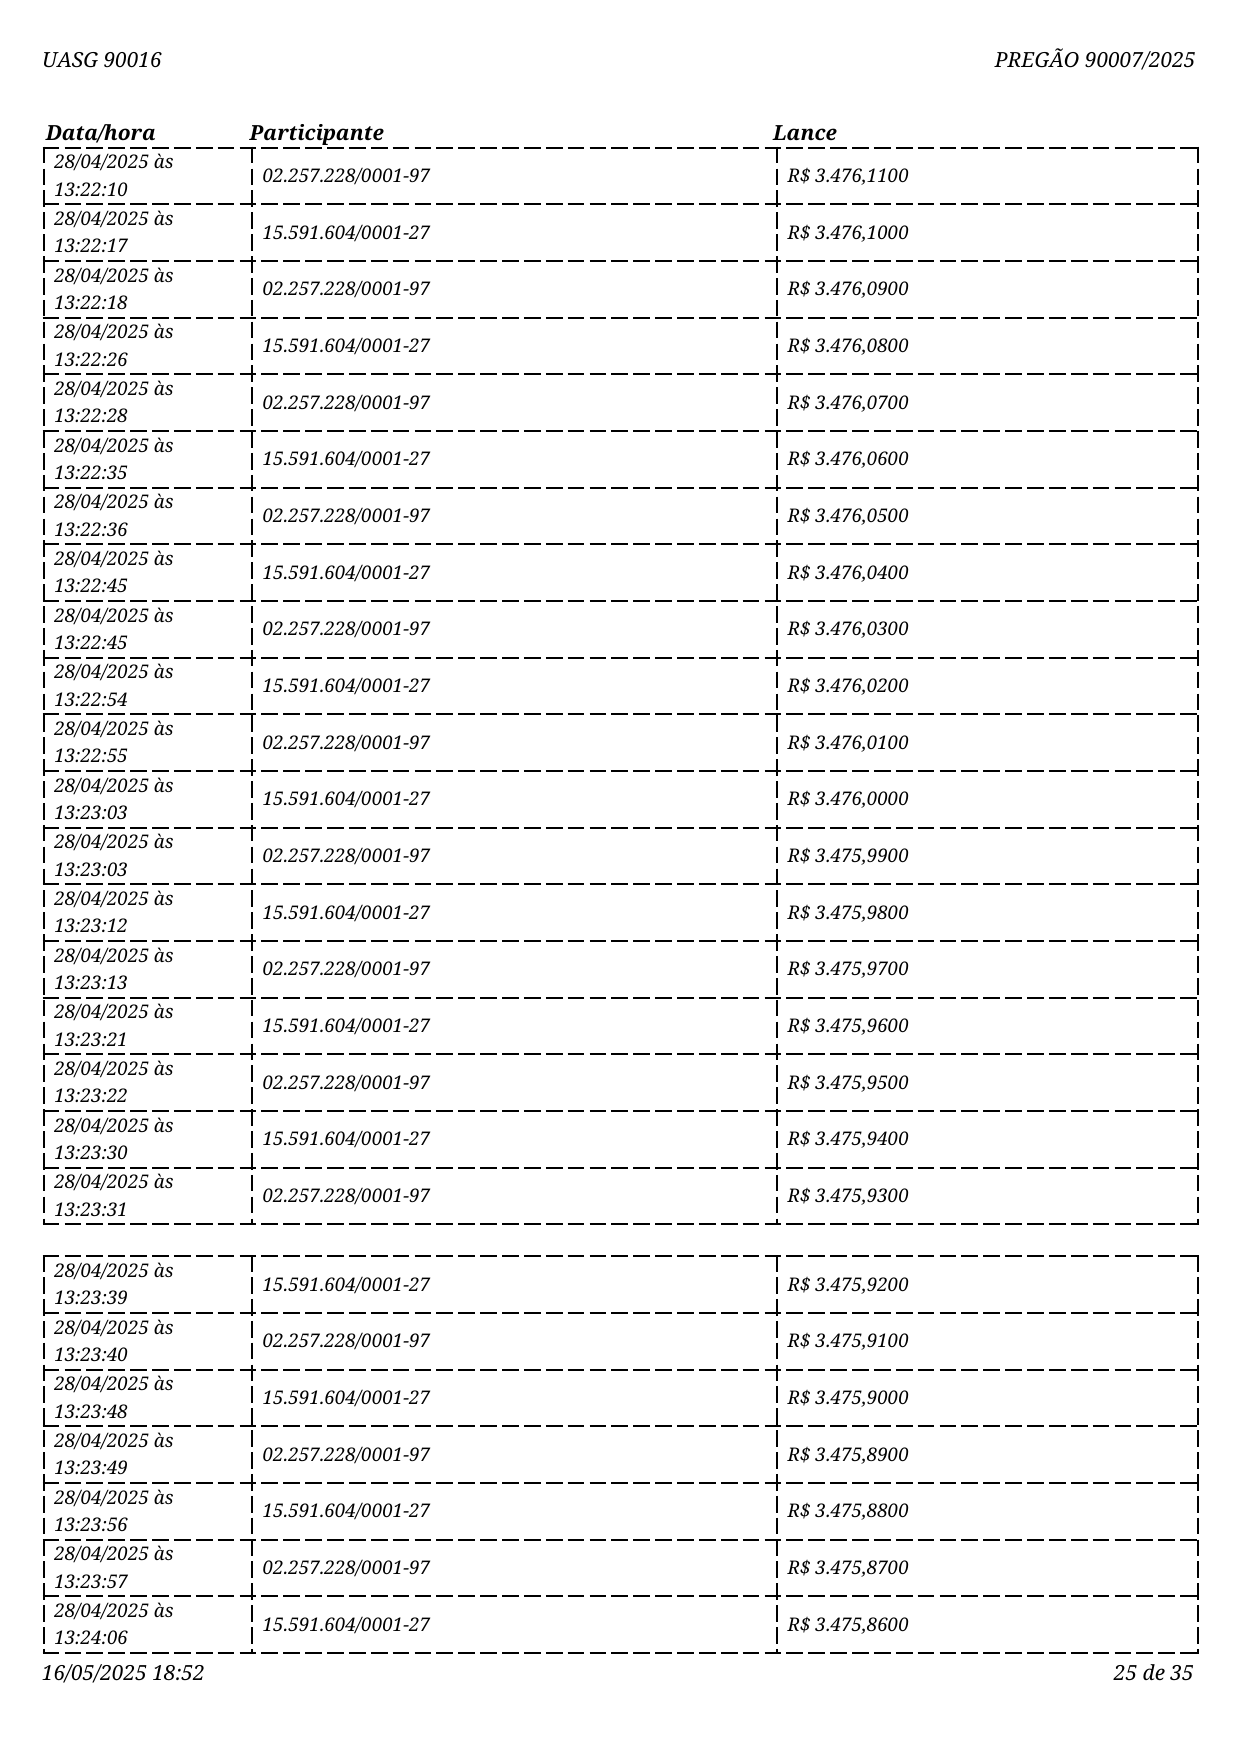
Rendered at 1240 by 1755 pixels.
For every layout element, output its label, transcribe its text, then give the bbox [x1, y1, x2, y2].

table_cell 15.591.604/0001-27 [252, 543, 777, 600]
table_cell 28/04/2025 às 13:23:13 [44, 940, 252, 997]
table_cell 02.257.228/0001-97 [252, 713, 777, 770]
table_cell 15.591.604/0001-27 [252, 317, 777, 373]
table_cell R$ 3.476,0500 [777, 487, 1198, 543]
table_cell R$ 3.476,1100 [777, 147, 1198, 203]
table_cell 28/04/2025 às 13:23:03 [44, 827, 252, 883]
table_cell R$ 3.476,0800 [777, 317, 1198, 373]
table_cell 15.591.604/0001-27 [252, 1110, 777, 1167]
table_cell R$ 3.475,8900 [777, 1425, 1198, 1482]
table_header R$ 3.475,9200 [777, 1255, 1198, 1312]
table_cell 02.257.228/0001-97 [252, 1167, 777, 1223]
table_cell 28/04/2025 às 13:22:26 [44, 317, 252, 373]
table_cell 02.257.228/0001-97 [252, 1312, 777, 1368]
table_cell 02.257.228/0001-97 [252, 1053, 777, 1110]
table_cell R$ 3.475,9800 [777, 883, 1198, 940]
table_cell 28/04/2025 às 13:22:54 [44, 657, 252, 713]
table_cell 28/04/2025 às 13:24:06 [44, 1595, 252, 1652]
table_cell R$ 3.476,1000 [777, 203, 1198, 260]
table_cell 15.591.604/0001-27 [252, 430, 777, 487]
table_cell R$ 3.475,8600 [777, 1595, 1198, 1652]
table_cell 28/04/2025 às 13:22:45 [44, 543, 252, 600]
table_cell 28/04/2025 às 13:23:22 [44, 1053, 252, 1110]
table_cell R$ 3.475,9600 [777, 997, 1198, 1053]
table_cell 02.257.228/0001-97 [252, 600, 777, 657]
table_cell R$ 3.476,0700 [777, 373, 1198, 430]
table_cell 15.591.604/0001-27 [252, 657, 777, 713]
table_cell R$ 3.475,9500 [777, 1053, 1198, 1110]
table_cell 28/04/2025 às 13:22:17 [44, 203, 252, 260]
table_cell 02.257.228/0001-97 [252, 940, 777, 997]
table_cell 15.591.604/0001-27 [252, 1369, 777, 1425]
table_cell 28/04/2025 às 13:23:03 [44, 770, 252, 827]
table_cell R$ 3.476,0900 [777, 260, 1198, 317]
table_cell R$ 3.476,0100 [777, 713, 1198, 770]
table_cell 28/04/2025 às 13:23:49 [44, 1425, 252, 1482]
table_cell 02.257.228/0001-97 [252, 1425, 777, 1482]
table_cell 28/04/2025 às 13:22:28 [44, 373, 252, 430]
table_cell 15.591.604/0001-27 [252, 1482, 777, 1538]
table_header 28/04/2025 às 13:23:39 [44, 1255, 252, 1312]
table_cell 28/04/2025 às 13:23:40 [44, 1312, 252, 1368]
table_cell 28/04/2025 às 13:23:21 [44, 997, 252, 1053]
table_header 15.591.604/0001-27 [252, 1255, 777, 1312]
table_cell R$ 3.475,9100 [777, 1312, 1198, 1368]
table_cell R$ 3.475,9000 [777, 1369, 1198, 1425]
table_cell R$ 3.476,0000 [777, 770, 1198, 827]
table_cell 28/04/2025 às 13:22:10 [44, 147, 252, 203]
table_cell 28/04/2025 às 13:23:56 [44, 1482, 252, 1538]
table_cell 28/04/2025 às 13:23:48 [44, 1369, 252, 1425]
table_cell 28/04/2025 às 13:22:35 [44, 430, 252, 487]
table_cell 28/04/2025 às 13:22:18 [44, 260, 252, 317]
table_cell 02.257.228/0001-97 [252, 147, 777, 203]
table_cell R$ 3.476,0600 [777, 430, 1198, 487]
table_cell 28/04/2025 às 13:22:55 [44, 713, 252, 770]
table_cell R$ 3.475,9400 [777, 1110, 1198, 1167]
table_cell 28/04/2025 às 13:23:12 [44, 883, 252, 940]
table_cell 02.257.228/0001-97 [252, 487, 777, 543]
table_cell R$ 3.476,0400 [777, 543, 1198, 600]
table_cell 02.257.228/0001-97 [252, 260, 777, 317]
table_cell 28/04/2025 às 13:23:57 [44, 1539, 252, 1595]
table_cell R$ 3.475,9900 [777, 827, 1198, 883]
table_cell R$ 3.475,8800 [777, 1482, 1198, 1538]
table_cell 15.591.604/0001-27 [252, 1595, 777, 1652]
table_cell 28/04/2025 às 13:22:36 [44, 487, 252, 543]
table_cell 02.257.228/0001-97 [252, 373, 777, 430]
table_cell 15.591.604/0001-27 [252, 997, 777, 1053]
table_cell 15.591.604/0001-27 [252, 770, 777, 827]
table_cell 02.257.228/0001-97 [252, 1539, 777, 1595]
table_cell 15.591.604/0001-27 [252, 203, 777, 260]
table_cell R$ 3.475,8700 [777, 1539, 1198, 1595]
table_cell R$ 3.476,0300 [777, 600, 1198, 657]
table_cell R$ 3.475,9700 [777, 940, 1198, 997]
table_cell R$ 3.475,9300 [777, 1167, 1198, 1223]
table_cell 28/04/2025 às 13:22:45 [44, 600, 252, 657]
table_cell 28/04/2025 às 13:23:31 [44, 1167, 252, 1223]
table_cell 15.591.604/0001-27 [252, 883, 777, 940]
table_cell R$ 3.476,0200 [777, 657, 1198, 713]
table_cell 28/04/2025 às 13:23:30 [44, 1110, 252, 1167]
table_cell 02.257.228/0001-97 [252, 827, 777, 883]
